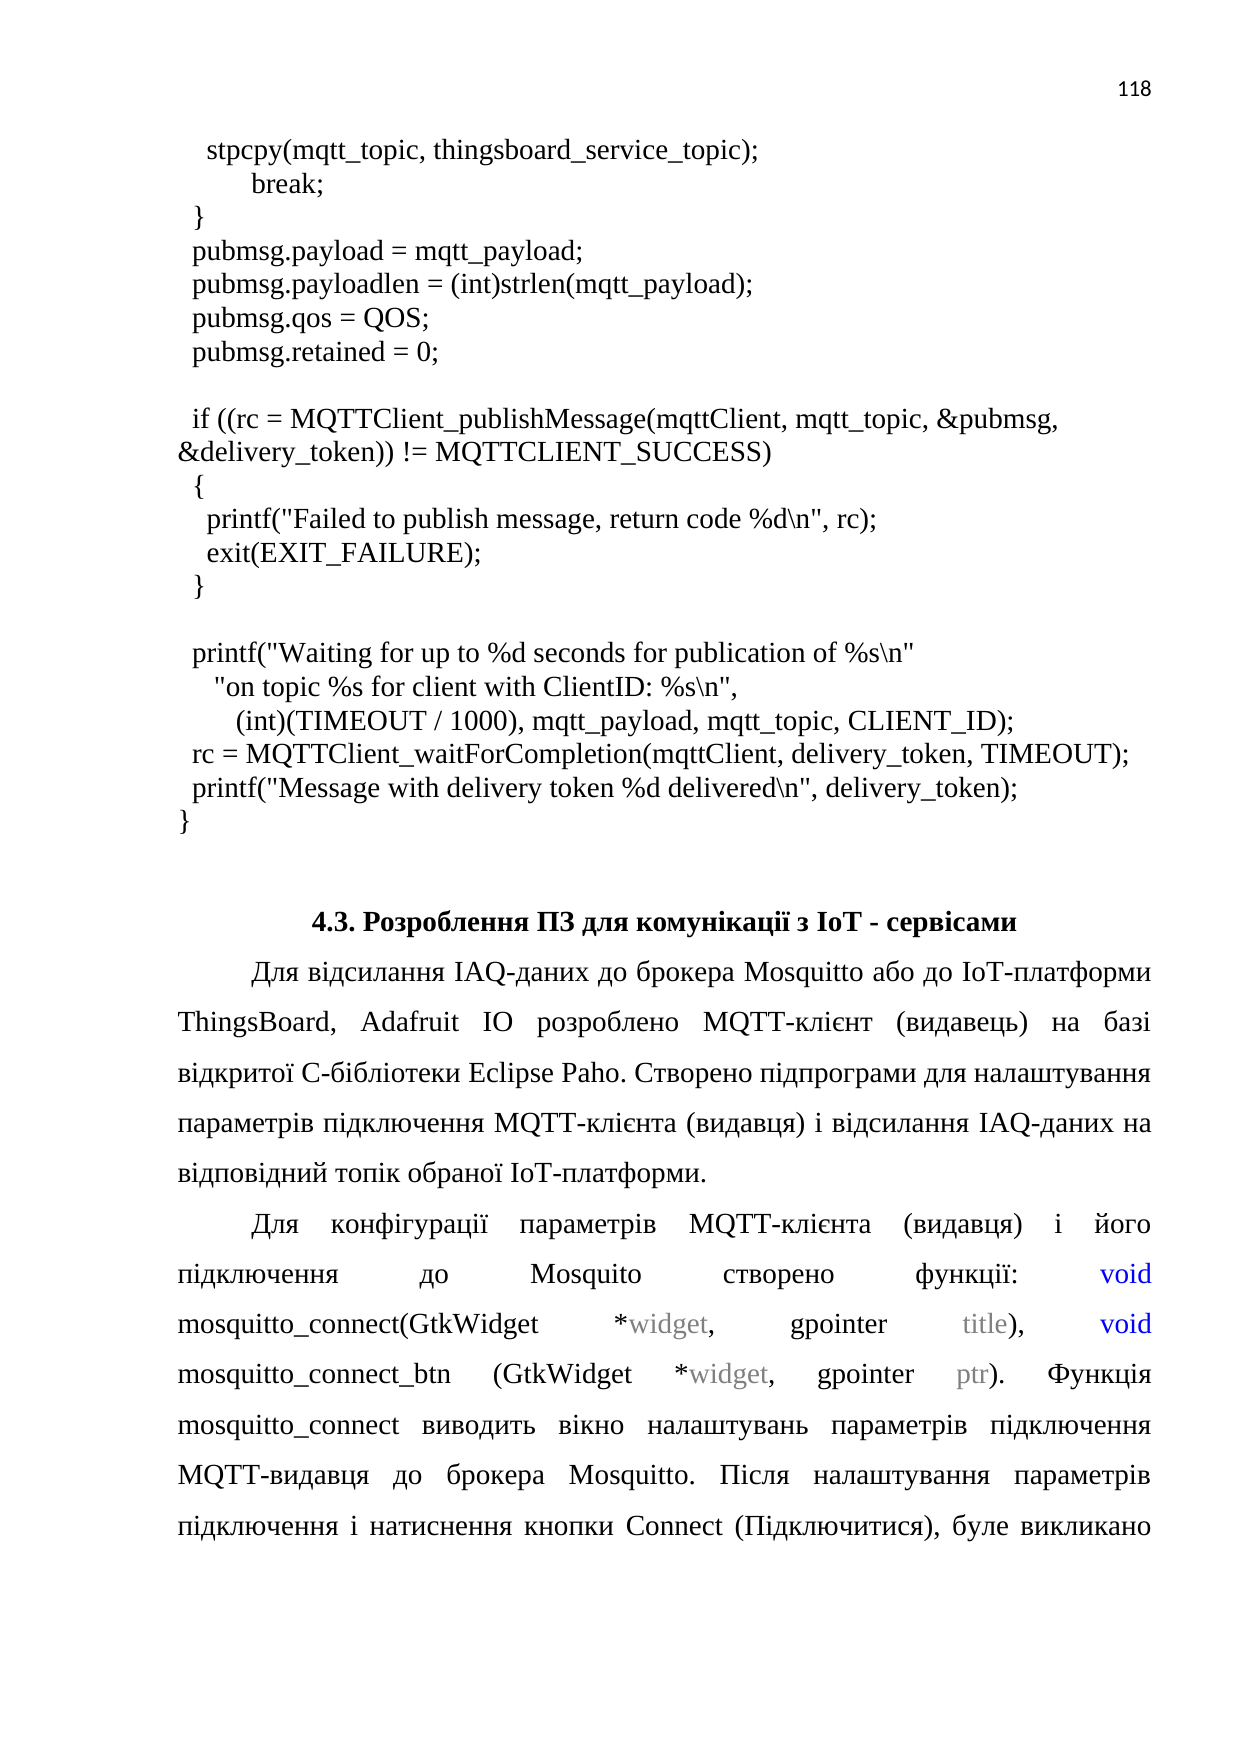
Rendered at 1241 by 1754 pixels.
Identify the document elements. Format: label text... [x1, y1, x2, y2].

text } [177, 803, 1152, 837]
text } [177, 199, 1152, 233]
text { [177, 468, 1152, 501]
text printf("Waiting for up to %d seconds for publication of %s\n" [177, 636, 1152, 669]
text Для відсилання IAQ-даних до брокера Mosquitto або до IoT-платформи ThingsBoard, Adafruit IO розроблено MQTT-клієнт (видавець) на базі відкритої C-бібліотеки Eclipse Paho. Створено підпрограми для налаштування параметрів підключення MQTT-клієнта (видавця) і відсилання IAQ-даних на відповідний топік обраної IoT-платформи. [177, 954, 1152, 1189]
text pubmsg.payload = mqtt_payload; [177, 233, 1152, 267]
text rc = MQTTClient_waitForCompletion(mqttClient, delivery_token, TIMEOUT); [177, 736, 1152, 770]
subtitle 4.3. Розроблення ПЗ для комунікації з IoT - сервісами [177, 904, 1152, 937]
text pubmsg.qos = QOS; [177, 300, 1152, 334]
text pubmsg.payloadlen = (int)strlen(mqtt_payload); [177, 267, 1152, 300]
text printf("Message with delivery token %d delivered\n", delivery_token); [177, 770, 1152, 803]
text pubmsg.retained = 0; [177, 334, 1152, 367]
text if ((rc = MQTTClient_publishMessage(mqttClient, mqtt_topic, &pubmsg, &delivery_token)) != MQTTCLIENT_SUCCESS) [177, 401, 1152, 468]
text break; [177, 166, 1152, 199]
text "on topic %s for client with ClientID: %s\n", [177, 669, 1152, 703]
text } [177, 568, 1152, 602]
text Для конфігурації параметрів MQTT-клієнта (видавця) і його підключення до Mosquito створено функції: void mosquitto_connect(GtkWidget *widget, gpointer title), void mosquitto_connect_btn (GtkWidget *widget, gpointer ptr). Функція mosquitto_connect виводить вікно налаштувань параметрів підключення MQTT-видавця до брокера Mosquitto. Після налаштування параметрів підключення і натиснення кнопки Connect (Підключитися), буле викликано [177, 1206, 1152, 1541]
text exit(EXIT_FAILURE); [177, 535, 1152, 568]
text printf("Failed to publish message, return code %d\n", rc); [177, 501, 1152, 535]
text (int)(TIMEOUT / 1000), mqtt_payload, mqtt_topic, CLIENT_ID); [177, 703, 1152, 736]
text stpcpy(mqtt_topic, thingsboard_service_topic); [177, 132, 1152, 166]
